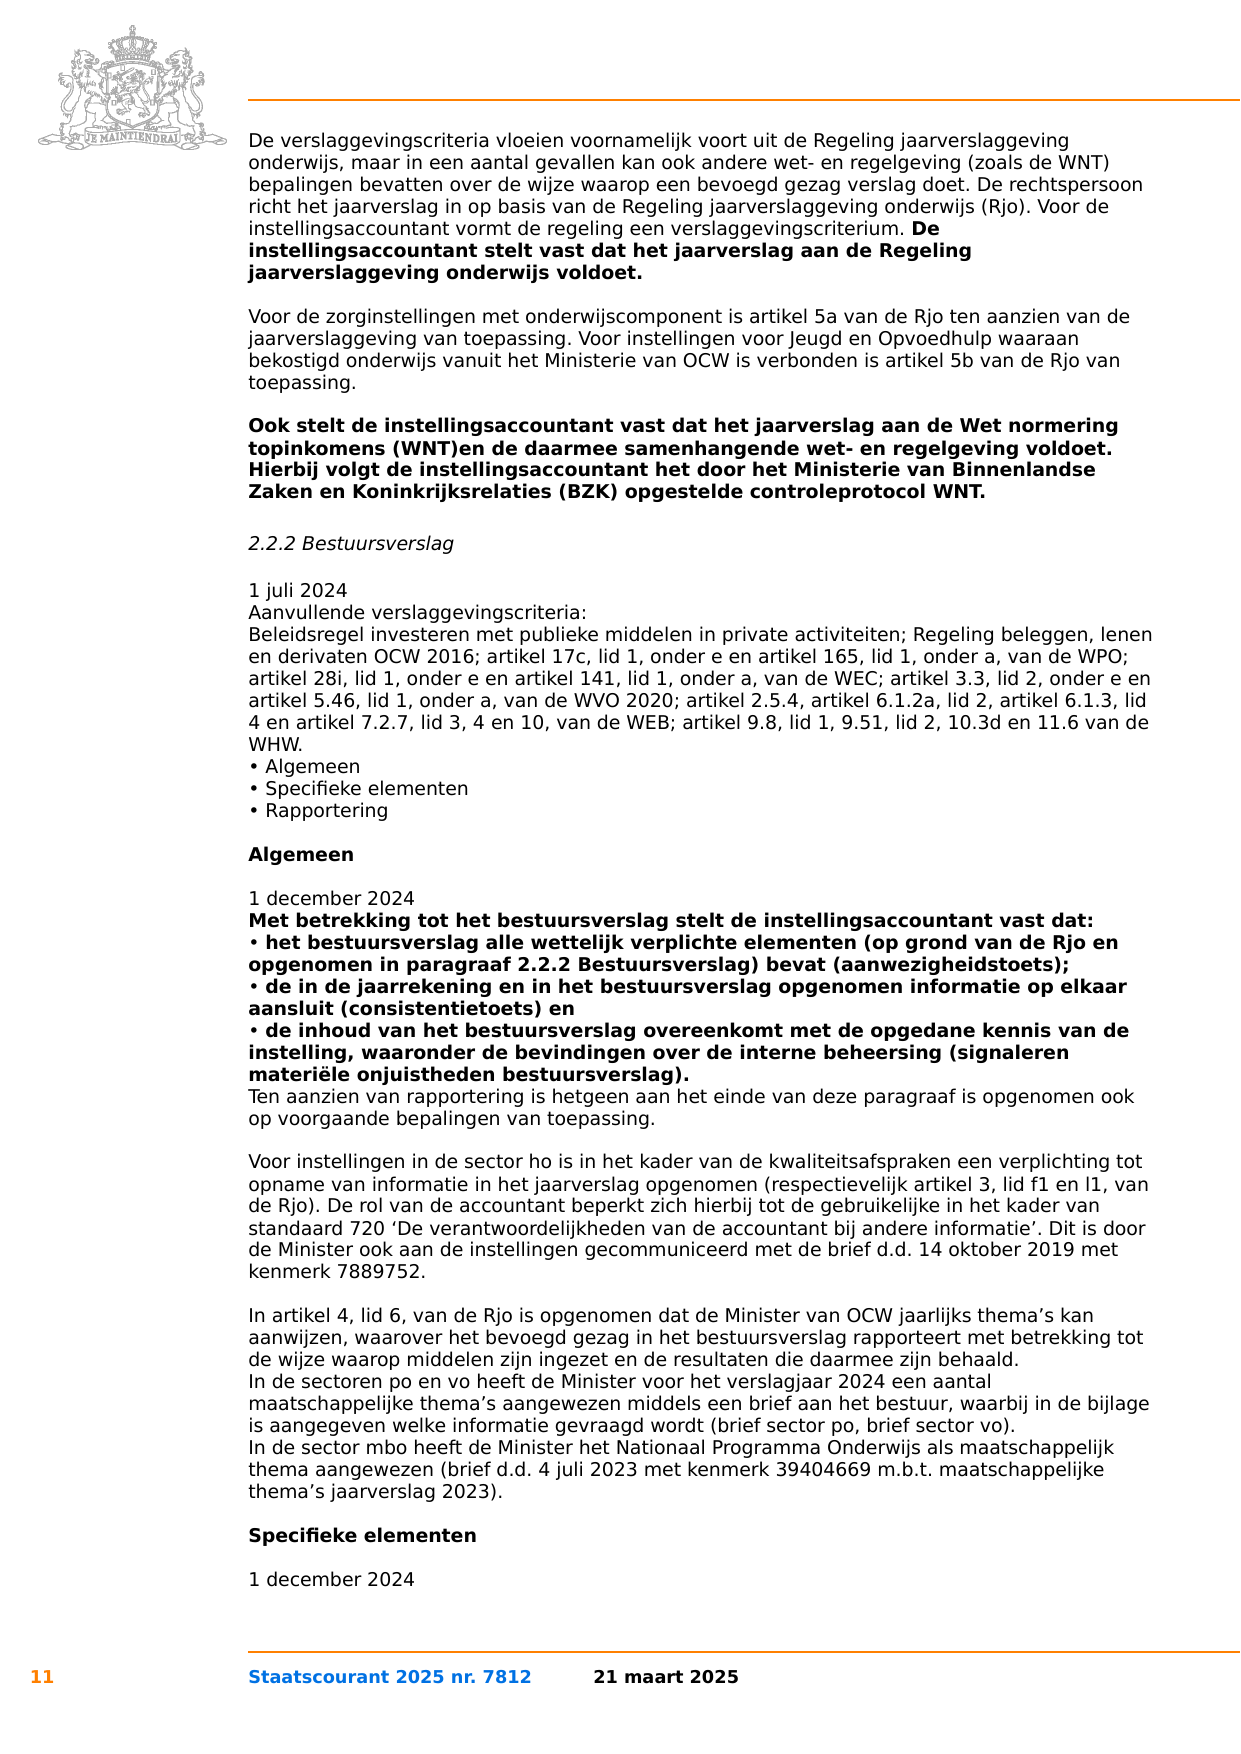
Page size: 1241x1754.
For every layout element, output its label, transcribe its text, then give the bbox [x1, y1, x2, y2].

text 1 december 2024 [248, 1569, 1163, 1591]
text • Algemeen [248, 756, 1163, 778]
picture [38, 25, 227, 150]
text 1 juli 2024 [248, 580, 1163, 602]
text De verslaggevingscriteria vloeien voornamelijk voort uit de Regeling jaarverslaggeving onderwijs, maar in een aantal gevallen kan ook andere wet- en regelgeving (zoals de WNT) bepalingen bevatten over de wijze waarop een bevoegd gezag verslag doet. De rechtspersoon richt het jaarverslag in op basis van de Regeling jaarverslaggeving onderwijs (Rjo). Voor de instellingsaccountant vormt de regeling een verslaggevingscriterium. De instellingsaccountant stelt vast dat het jaarverslag aan de Regeling jaarverslaggeving onderwijs voldoet. [248, 130, 1163, 284]
text • Specifieke elementen [248, 778, 1163, 800]
text In de sectoren po en vo heeft de Minister voor het verslagjaar 2024 een aantal maatschappelijke thema’s aangewezen middels een brief aan het bestuur, waarbij in de bijlage is aangegeven welke informatie gevraagd wordt (brief sector po, brief sector vo). [248, 1371, 1163, 1437]
text • Rapportering [248, 800, 1163, 822]
subtitle Algemeen [248, 844, 1163, 866]
subtitle 2.2.2 Bestuursverslag [248, 533, 1163, 555]
text In artikel 4, lid 6, van de Rjo is opgenomen dat de Minister van OCW jaarlijks thema’s kan aanwijzen, waarover het bevoegd gezag in het bestuursverslag rapporteert met betrekking tot de wijze waarop middelen zijn ingezet en de resultaten die daarmee zijn behaald. [248, 1305, 1163, 1371]
text • de inhoud van het bestuursverslag overeenkomt met de opgedane kennis van de instelling, waaronder de bevindingen over de interne beheersing (signaleren materiële onjuistheden bestuursverslag). [248, 1020, 1163, 1086]
text Beleidsregel investeren met publieke middelen in private activiteiten; Regeling beleggen, lenen en derivaten OCW 2016; artikel 17c, lid 1, onder e en artikel 165, lid 1, onder a, van de WPO; artikel 28i, lid 1, onder e en artikel 141, lid 1, onder a, van de WEC; artikel 3.3, lid 2, onder e en artikel 5.46, lid 1, onder a, van de WVO 2020; artikel 2.5.4, artikel 6.1.2a, lid 2, artikel 6.1.3, lid 4 en artikel 7.2.7, lid 3, 4 en 10, van de WEB; artikel 9.8, lid 1, 9.51, lid 2, 10.3d en 11.6 van de WHW. [248, 624, 1163, 756]
text Ook stelt de instellingsaccountant vast dat het jaarverslag aan de Wet normering topinkomens (WNT)en de daarmee samenhangende wet- en regelgeving voldoet. Hierbij volgt de instellingsaccountant het door het Ministerie van Binnenlandse Zaken en Koninkrijksrelaties (BZK) opgestelde controleprotocol WNT. [248, 415, 1163, 503]
text 1 december 2024 [248, 888, 1163, 910]
text Voor instellingen in de sector ho is in het kader van de kwaliteitsafspraken een verplichting tot opname van informatie in het jaarverslag opgenomen (respectievelijk artikel 3, lid f1 en l1, van de Rjo). De rol van de accountant beperkt zich hierbij tot de gebruikelijke in het kader van standaard 720 ‘De verantwoordelijkheden van de accountant bij andere informatie’. Dit is door de Minister ook aan de instellingen gecommuniceerd met de brief d.d. 14 oktober 2019 met kenmerk 7889752. [248, 1151, 1163, 1283]
text Ten aanzien van rapportering is hetgeen aan het einde van deze paragraaf is opgenomen ook op voorgaande bepalingen van toepassing. [248, 1086, 1163, 1129]
text Met betrekking tot het bestuursverslag stelt de instellingsaccountant vast dat: [248, 910, 1163, 932]
text • de in de jaarrekening en in het bestuursverslag opgenomen informatie op elkaar aansluit (consistentietoets) en [248, 976, 1163, 1020]
text Aanvullende verslaggevingscriteria: [248, 602, 1163, 624]
text In de sector mbo heeft de Minister het Nationaal Programma Onderwijs als maatschappelijk thema aangewezen (brief d.d. 4 juli 2023 met kenmerk 39404669 m.b.t. maatschappelijke thema’s jaarverslag 2023). [248, 1437, 1163, 1503]
subtitle Specifieke elementen [248, 1525, 1163, 1547]
text Voor de zorginstellingen met onderwijscomponent is artikel 5a van de Rjo ten aanzien van de jaarverslaggeving van toepassing. Voor instellingen voor Jeugd en Opvoedhulp waaraan bekostigd onderwijs vanuit het Ministerie van OCW is verbonden is artikel 5b van de Rjo van toepassing. [248, 306, 1163, 393]
text • het bestuursverslag alle wettelijk verplichte elementen (op grond van de Rjo en opgenomen in paragraaf 2.2.2 Bestuursverslag) bevat (aanwezigheidstoets); [248, 932, 1163, 976]
